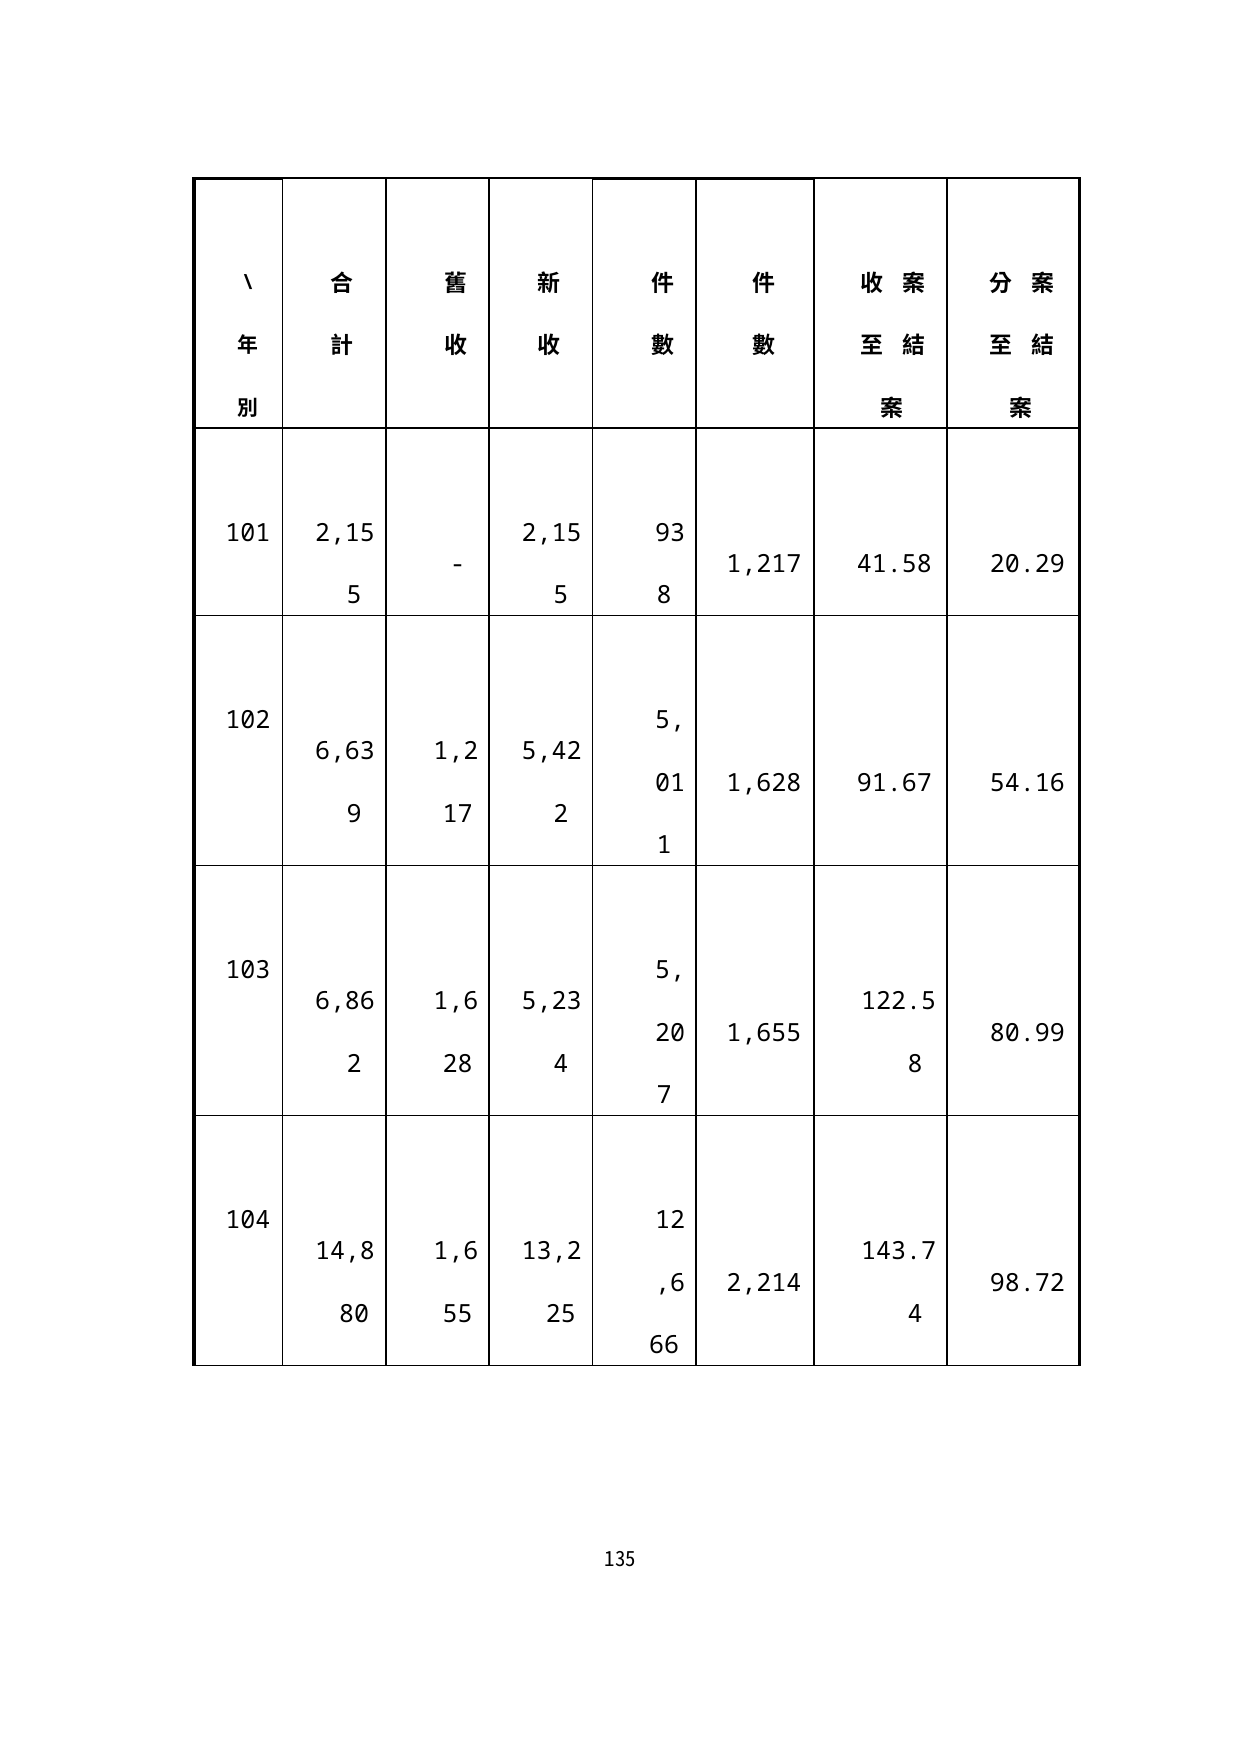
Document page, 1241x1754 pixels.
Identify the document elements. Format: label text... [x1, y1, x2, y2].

table_cell 6,862 [283, 866, 385, 1115]
table_cell 1,217 [387, 616, 488, 865]
table_cell 20.29 [948, 429, 1078, 615]
table_cell 5,234 [490, 866, 592, 1115]
table_cell 14,880 [283, 1116, 385, 1365]
table_cell 103 [196, 866, 282, 1115]
table_cell 101 [196, 429, 282, 615]
table_cell 1,217 [697, 429, 813, 615]
table_cell 5,422 [490, 616, 592, 865]
table_cell 1,655 [387, 1116, 488, 1365]
table_cell 143.74 [815, 1116, 946, 1365]
table_cell 5,011 [593, 616, 695, 865]
table_cell 2,155 [283, 429, 385, 615]
table_cell 2,214 [697, 1116, 813, 1365]
table_cell 收案至結案 [815, 179, 946, 427]
table_cell 6,639 [283, 616, 385, 865]
table_cell 104 [196, 1116, 282, 1365]
table_cell 122.58 [815, 866, 946, 1115]
table_cell 80.99 [948, 866, 1078, 1115]
table_cell 1,628 [387, 866, 488, 1115]
table_cell 分案至結案 [948, 179, 1078, 427]
table_cell - [387, 429, 488, 615]
table_cell 91.67 [815, 616, 946, 865]
table_cell 1,628 [697, 616, 813, 865]
table_cell 12,666 [593, 1116, 695, 1365]
table_cell 102 [196, 616, 282, 865]
table_cell 2,155 [490, 429, 592, 615]
table_cell 5,207 [593, 866, 695, 1115]
table_cell 98.72 [948, 1116, 1078, 1365]
table_cell 舊收 [387, 179, 488, 427]
table_header 件數 [697, 180, 813, 427]
table_cell 合計 [283, 179, 385, 427]
table_cell 13,225 [490, 1116, 592, 1365]
table_cell 1,655 [697, 866, 813, 1115]
table_cell 新收 [490, 179, 592, 427]
table_header \ 年別 [196, 180, 282, 427]
table_cell 41.58 [815, 429, 946, 615]
table_header 件數 [593, 180, 695, 427]
table_cell 938 [593, 429, 695, 615]
table_cell 54.16 [948, 616, 1078, 865]
